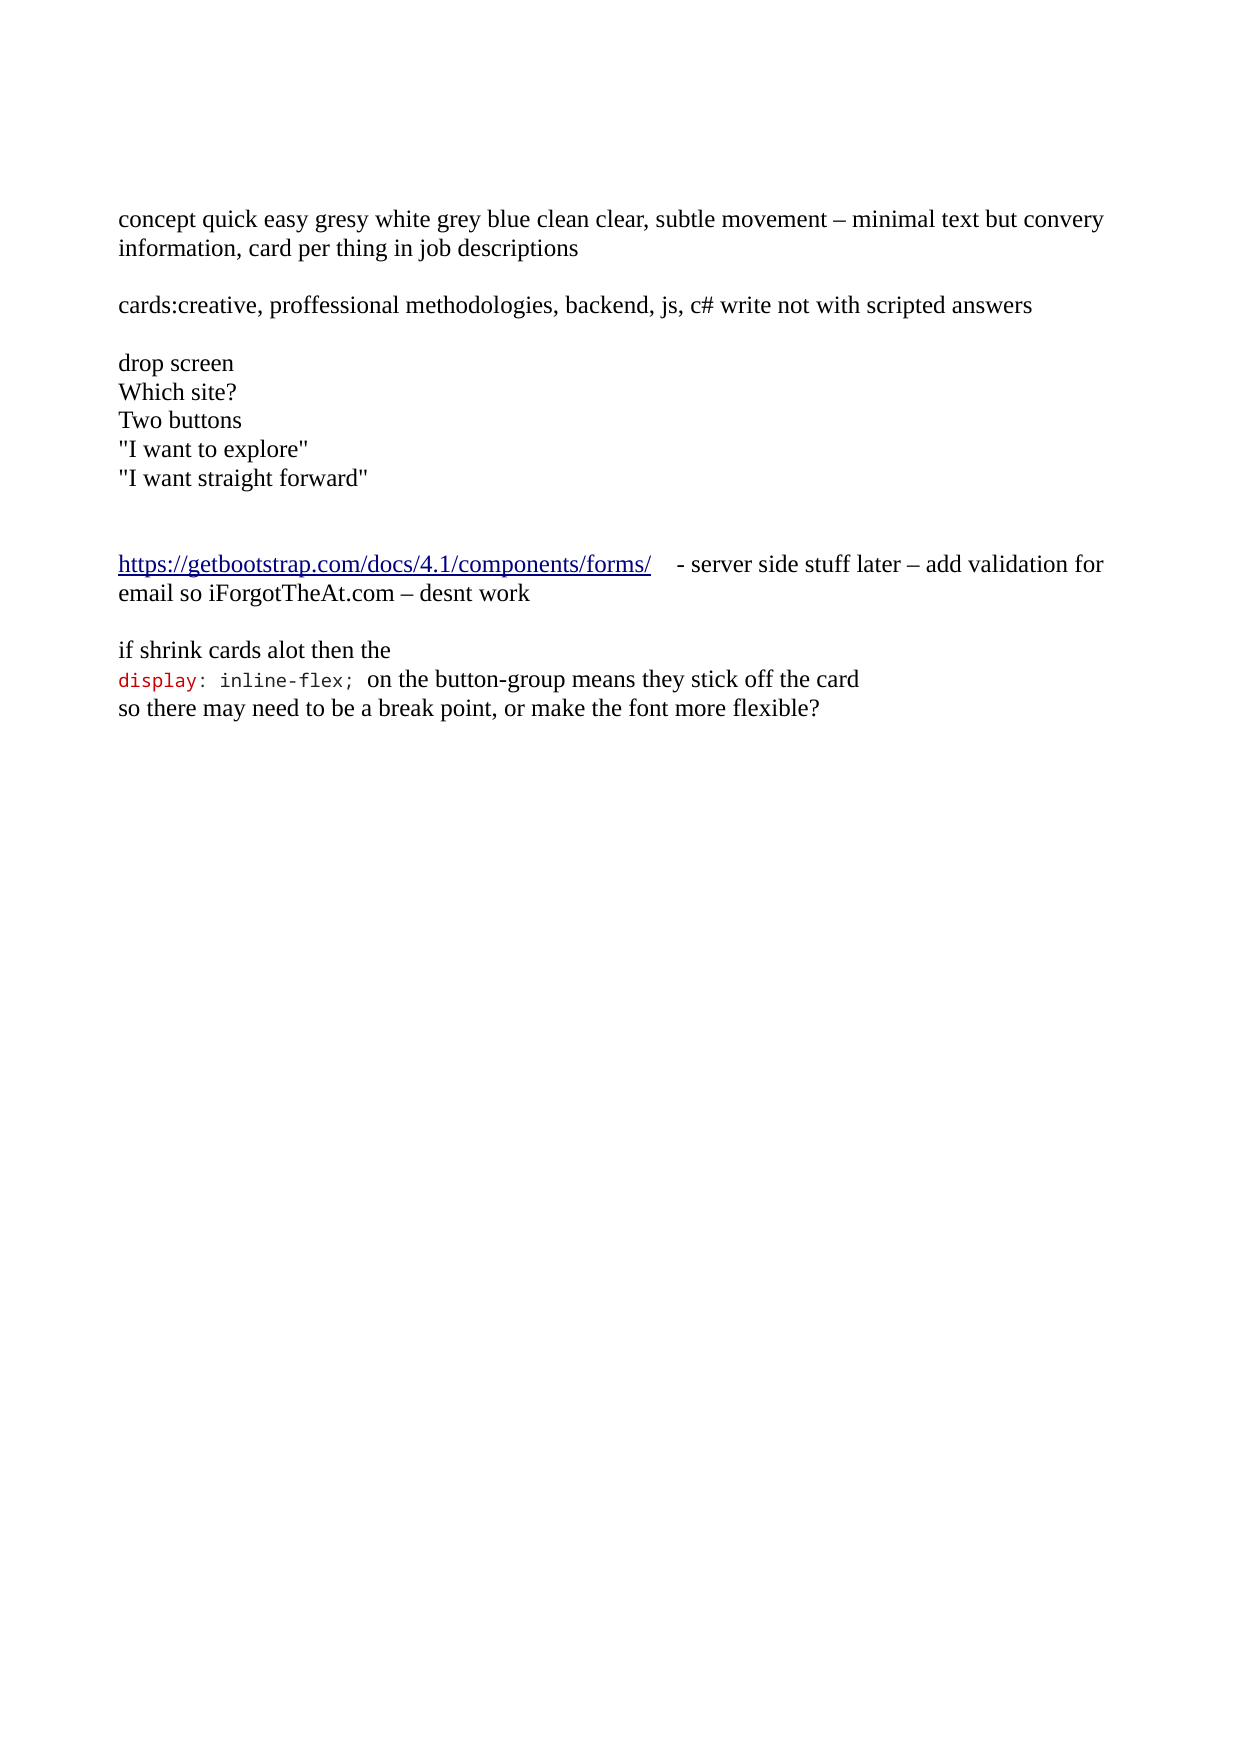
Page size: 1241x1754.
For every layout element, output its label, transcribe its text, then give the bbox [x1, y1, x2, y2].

text https://getbootstrap.com/docs/4.1/components/forms/ - server side stuff later – add validation for email so iForgotTheAt.com – desnt work [118, 549, 1122, 607]
text if shrink cards alot then the [118, 636, 1122, 664]
text "I want straight forward" [118, 463, 1122, 492]
text Which site? [118, 377, 1122, 406]
text so there may need to be a break point, or make the font more flexible? [118, 693, 1122, 722]
text "I want to explore" [118, 434, 1122, 463]
text cards:creative, proffessional methodologies, backend, js, c# write not with scripted answers [118, 291, 1122, 319]
text concept quick easy gresy white grey blue clean clear, subtle movement – minimal text but convery information, card per thing in job descriptions [118, 204, 1122, 262]
text display: inline-flex; on the button-group means they stick off the card [118, 664, 1122, 693]
text drop screen [118, 348, 1122, 377]
text Two buttons [118, 406, 1122, 434]
